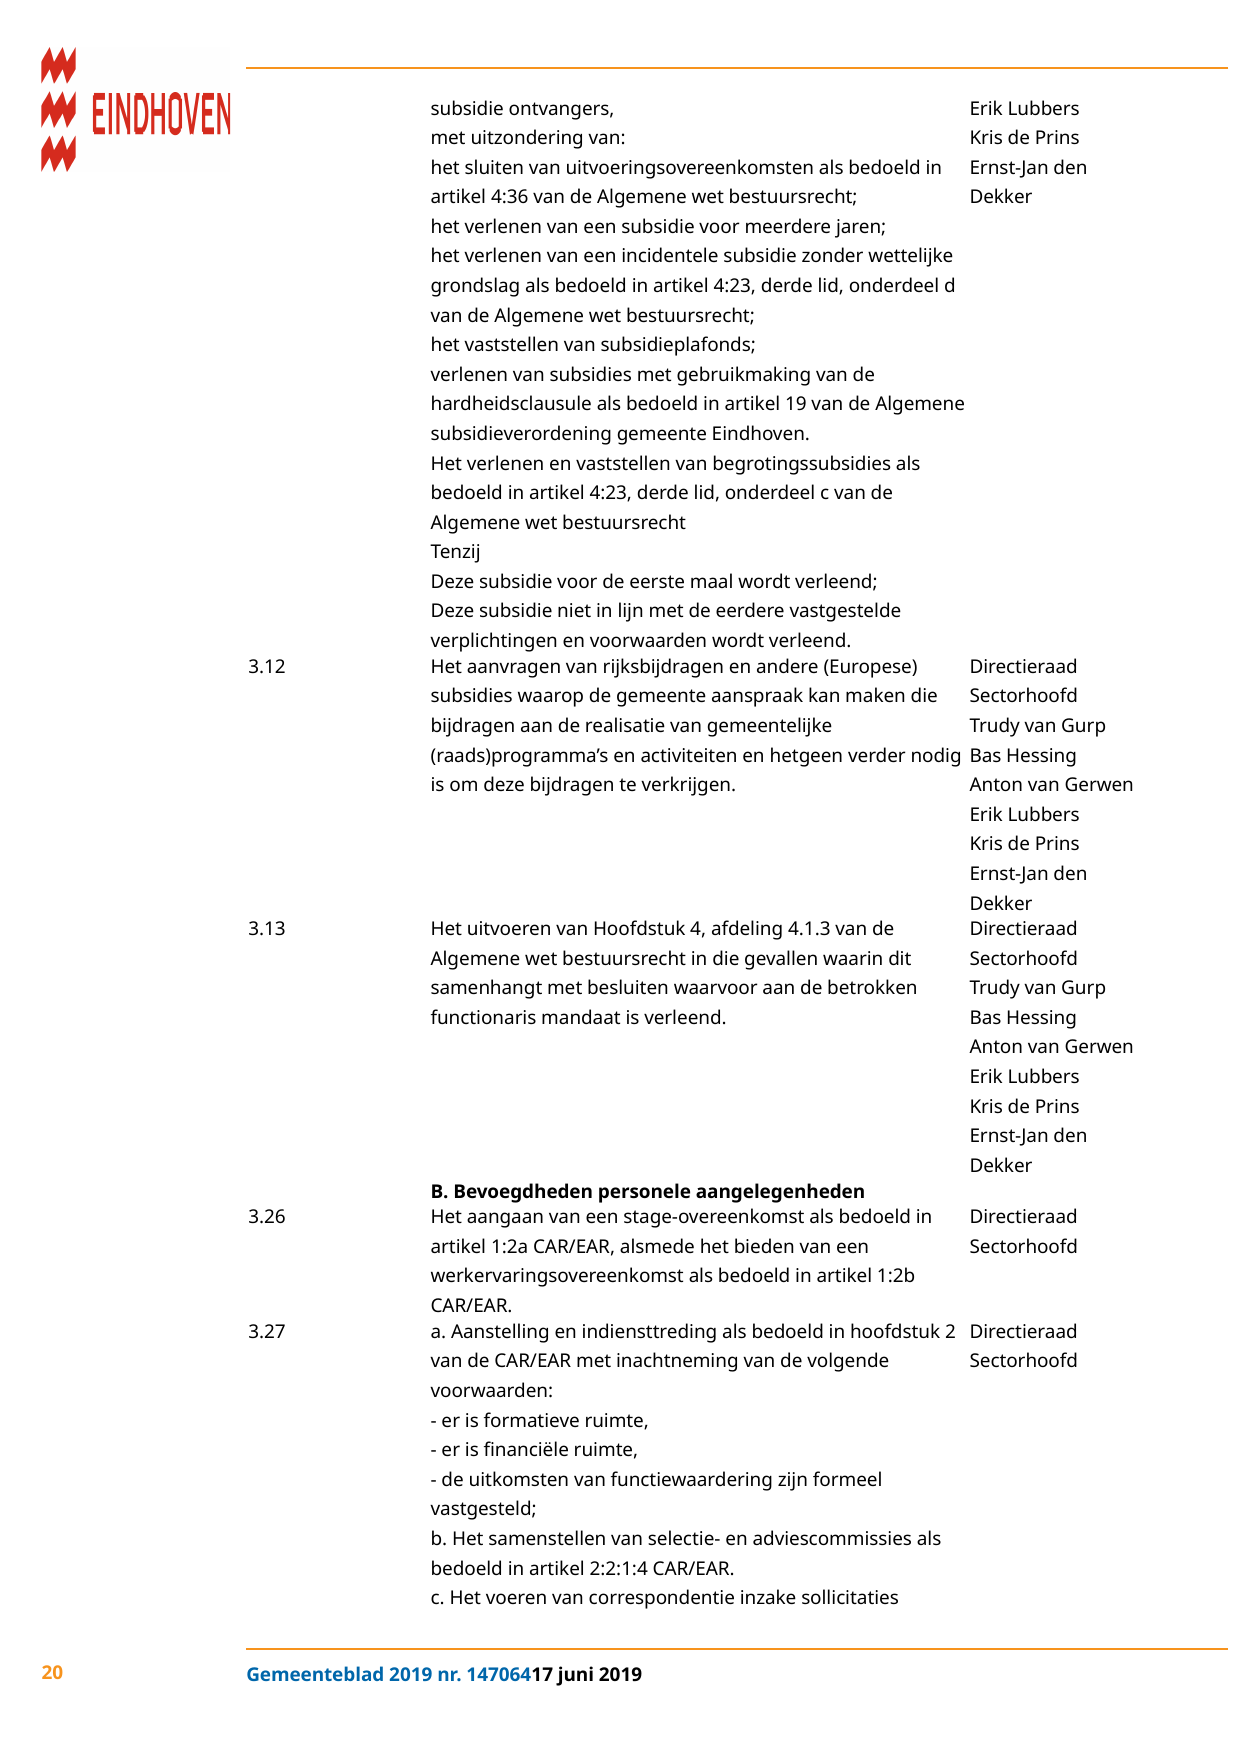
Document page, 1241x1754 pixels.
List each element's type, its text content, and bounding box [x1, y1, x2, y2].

table_cell Het uitvoeren van Hoofdstuk 4, afdeling 4.1.3 van de Algemene wet bestuursrecht in die gevallen waarin dit samenhangt met besluiten waarvoor aan de betrokken functionaris mandaat is verleend. [430, 915, 969, 1178]
table_cell Directieraad Sectorhoofd Trudy van Gurp Bas Hessing Anton van Gerwen Erik Lubbers Kris de Prins Ernst-Jan den Dekker [969, 915, 1152, 1178]
table_cell 3.27 [248, 1318, 430, 1610]
table_cell Erik Lubbers Kris de Prins Ernst-Jan den Dekker [969, 95, 1152, 653]
table_cell 3.13 [248, 915, 430, 1178]
table_cell [248, 95, 430, 653]
table_cell B. Bevoegdheden personele aangelegenheden [430, 1178, 969, 1203]
table_cell 3.26 [248, 1204, 430, 1318]
table_cell 3.12 [248, 653, 430, 915]
table_cell a. Aanstelling en indiensttreding als bedoeld in hoofdstuk 2 van de CAR/EAR met inachtneming van de volgende voorwaarden: - er is formatieve ruimte, - er is financiële ruimte, - de uitkomsten van functiewaardering zijn formeel vastgesteld; b. Het samenstellen van selectie- en adviescommissies als bedoeld in artikel 2:2:1:4 CAR/EAR. c. Het voeren van correspondentie inzake sollicitaties [430, 1318, 969, 1610]
table_cell Directieraad Sectorhoofd Trudy van Gurp Bas Hessing Anton van Gerwen Erik Lubbers Kris de Prins Ernst-Jan den Dekker [969, 653, 1152, 915]
table_cell [248, 1178, 430, 1203]
table_cell subsidie ontvangers, met uitzondering van: het sluiten van uitvoeringsovereenkomsten als bedoeld in artikel 4:36 van de Algemene wet bestuursrecht; het verlenen van een subsidie voor meerdere jaren; het verlenen van een incidentele subsidie zonder wettelijke grondslag als bedoeld in artikel 4:23, derde lid, onderdeel d van de Algemene wet bestuursrecht; het vaststellen van subsidieplafonds; verlenen van subsidies met gebruikmaking van de hardheidsclausule als bedoeld in artikel 19 van de Algemene subsidieverordening gemeente Eindhoven. Het verlenen en vaststellen van begrotingssubsidies als bedoeld in artikel 4:23, derde lid, onderdeel c van de Algemene wet bestuursrecht Tenzij Deze subsidie voor de eerste maal wordt verleend; Deze subsidie niet in lijn met de eerdere vastgestelde verplichtingen en voorwaarden wordt verleend. [430, 95, 969, 653]
picture [41, 47, 231, 172]
table_cell Directieraad Sectorhoofd [969, 1318, 1152, 1610]
table_cell Het aangaan van een stage-overeenkomst als bedoeld in artikel 1:2a CAR/EAR, alsmede het bieden van een werkervaringsovereenkomst als bedoeld in artikel 1:2b CAR/EAR. [430, 1204, 969, 1318]
table_cell Directieraad Sectorhoofd [969, 1204, 1152, 1318]
table_cell Het aanvragen van rijksbijdragen en andere (Europese) subsidies waarop de gemeente aanspraak kan maken die bijdragen aan de realisatie van gemeentelijke (raads)programma’s en activiteiten en hetgeen verder nodig is om deze bijdragen te verkrijgen. [430, 653, 969, 915]
table_cell [969, 1178, 1152, 1203]
